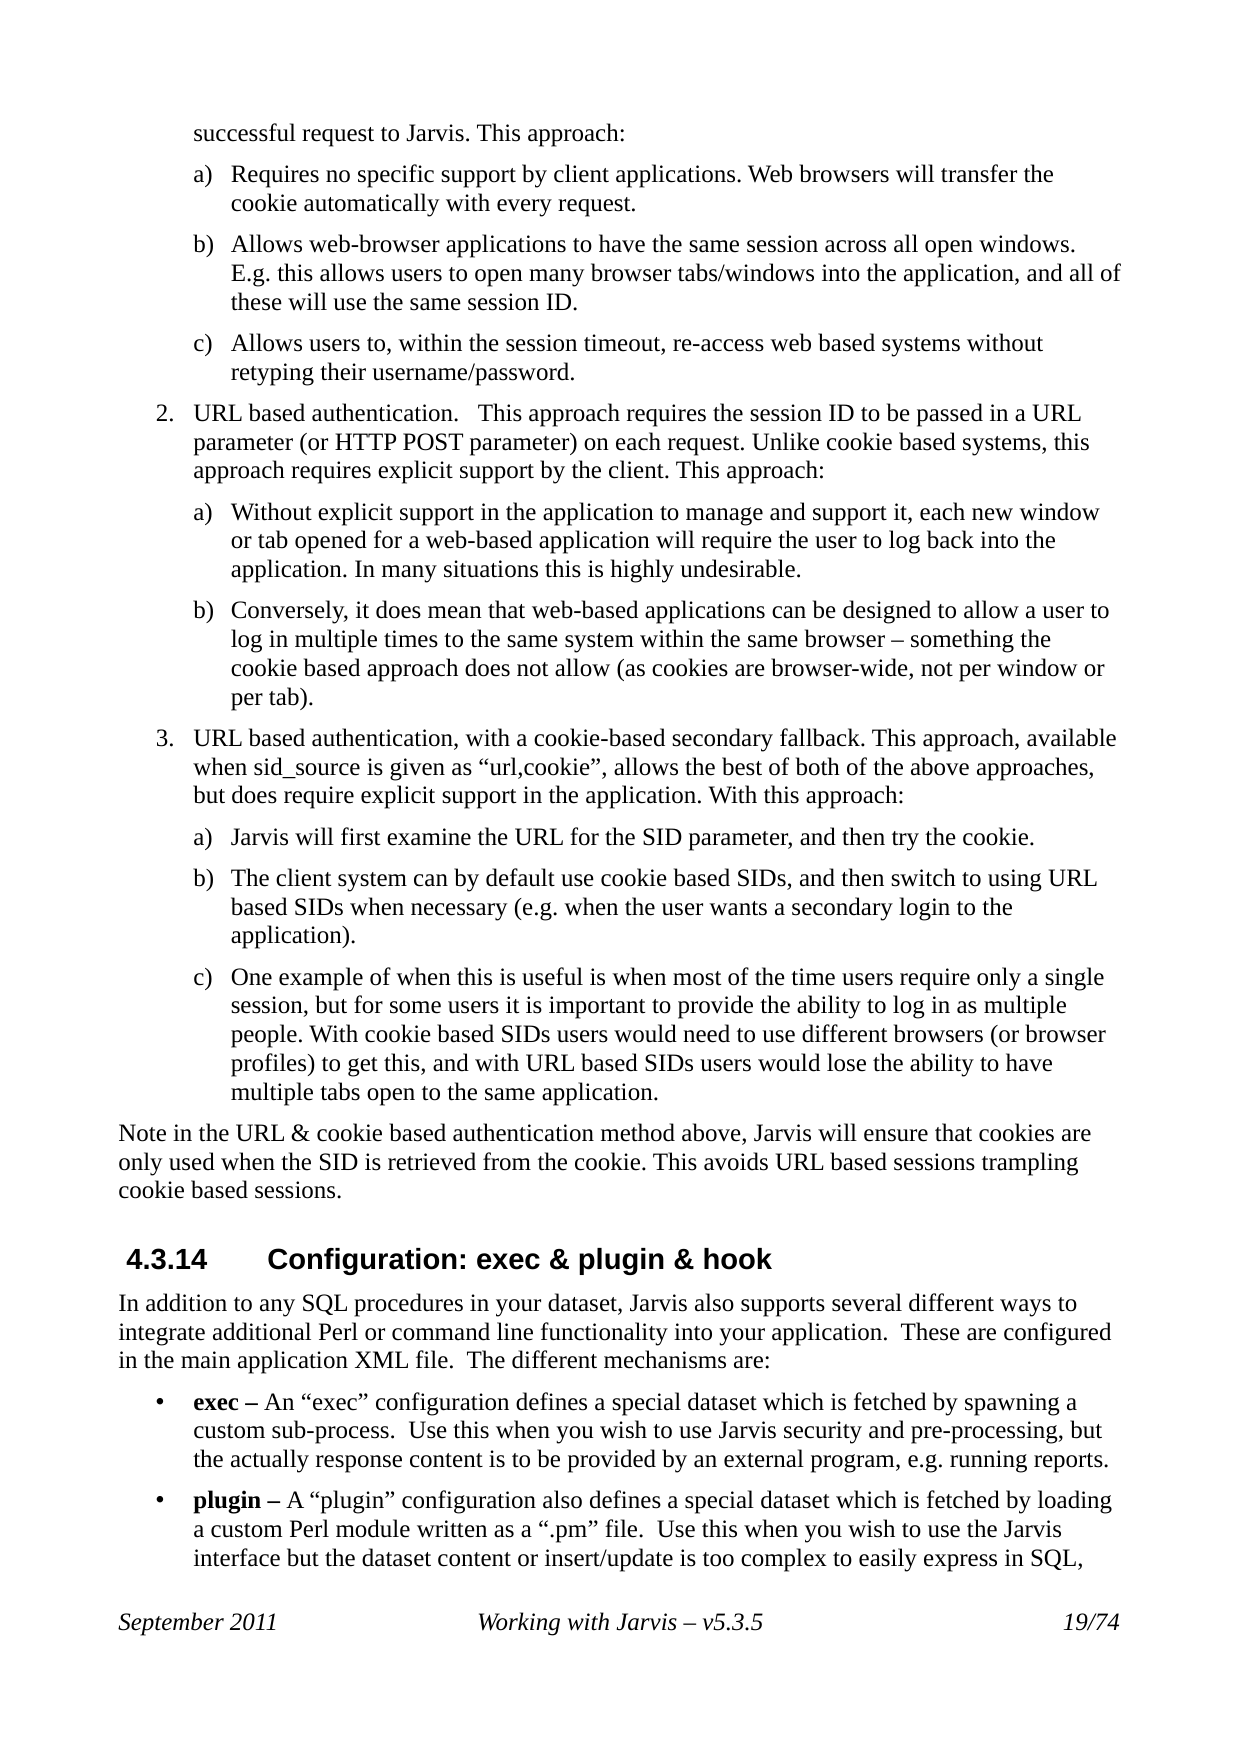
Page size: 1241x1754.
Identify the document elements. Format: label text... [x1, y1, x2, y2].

list Allows web-browser applications to have the same session across all open windows. E.g. this allows users to open many browser tabs/windows into the application, and all of these will use the same session ID. [193, 229, 1122, 316]
text In addition to any SQL procedures in your dataset, Jarvis also supports several different ways to integrate additional Perl or command line functionality into your application. These are configured in the main application XML file. The different mechanisms are: [118, 1288, 1122, 1374]
text Note in the URL & cookie based authentication method above, Jarvis will ensure that cookies are only used when the SID is retrieved from the cookie. This avoids URL based sessions trampling cookie based sessions. [118, 1118, 1122, 1204]
list plugin – A “plugin” configuration also defines a special dataset which is fetched by loading a custom Perl module written as a “.pm” file. Use this when you wish to use the Jarvis interface but the dataset content or insert/update is too complex to easily express in SQL, [156, 1485, 1122, 1572]
list exec – An “exec” configuration defines a special dataset which is fetched by spawning a custom sub-process. Use this when you wish to use Jarvis security and pre-processing, but the actually response content is to be provided by an external program, e.g. running reports. [156, 1387, 1122, 1473]
list The client system can by default use cookie based SIDs, and then switch to using URL based SIDs when necessary (e.g. when the user wants a secondary login to the application). [193, 863, 1122, 949]
list One example of when this is useful is when most of the time users require only a single session, but for some users it is important to provide the ability to log in as multiple people. With cookie based SIDs users would need to use different browsers (or browser profiles) to get this, and with URL based SIDs users would lose the ability to have multiple tabs open to the same application. [193, 962, 1122, 1106]
list Requires no specific support by client applications. Web browsers will transfer the cookie automatically with every request. [193, 159, 1122, 217]
list successful request to Jarvis. This approach: [156, 118, 1122, 147]
list Conversely, it does mean that web-based applications can be designed to allow a user to log in multiple times to the same system within the same browser – something the cookie based approach does not allow (as cookies are browser-wide, not per window or per tab). [193, 596, 1122, 711]
list Allows users to, within the session timeout, re-access web based systems without retyping their username/password. [193, 328, 1122, 386]
list Without explicit support in the application to manage and support it, each new window or tab opened for a web-based application will require the user to log back into the application. In many situations this is highly undesirable. [193, 497, 1122, 583]
list URL based authentication. This approach requires the session ID to be passed in a URL parameter (or HTTP POST parameter) on each request. Unlike cookie based systems, this approach requires explicit support by the client. This approach: [156, 398, 1122, 484]
list URL based authentication, with a cookie-based secondary fallback. This approach, available when sid_source is given as “url,cookie”, allows the best of both of the above approaches, but does require explicit support in the application. With this approach: [156, 723, 1122, 809]
subtitle Configuration: exec & plugin & hook [118, 1242, 1122, 1275]
list Jarvis will first examine the URL for the SID parameter, and then try the cookie. [193, 822, 1122, 851]
